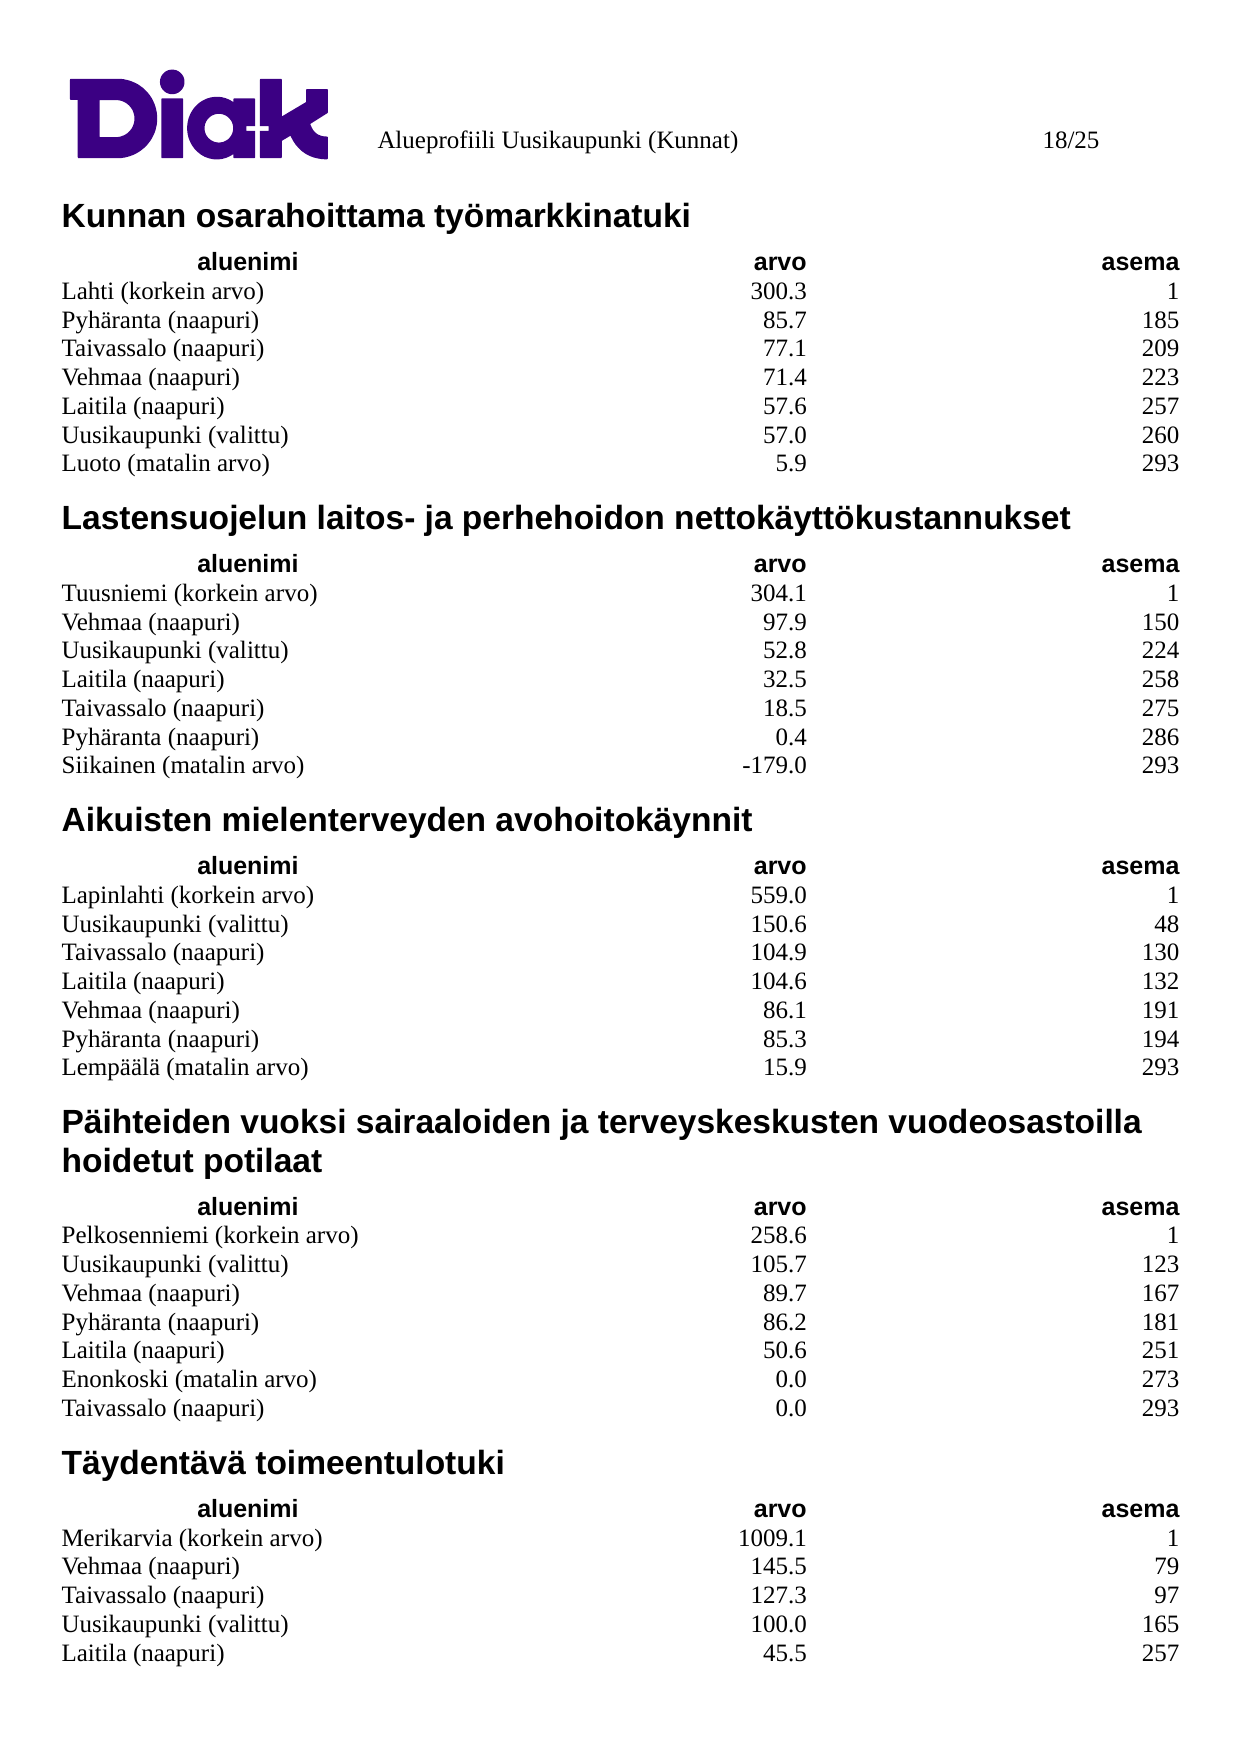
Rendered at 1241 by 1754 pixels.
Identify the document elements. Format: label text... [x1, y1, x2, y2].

table_cell 97 [806, 1580, 1179, 1609]
table_header aluenimi [61, 1494, 434, 1523]
table_cell Taivassalo (naapuri) [61, 334, 434, 362]
table_cell Pelkosenniemi (korkein arvo) [61, 1221, 434, 1249]
table_cell 145.5 [434, 1551, 806, 1580]
table_cell 273 [806, 1364, 1179, 1393]
table_cell 130 [806, 938, 1179, 966]
table_cell Pyhäranta (naapuri) [61, 305, 434, 333]
table_cell Laitila (naapuri) [61, 1638, 434, 1666]
table_cell 15.9 [434, 1053, 806, 1081]
table_cell Uusikaupunki (valittu) [61, 420, 434, 448]
subtitle Lastensuojelun laitos- ja perhehoidon nettokäyttökustannukset [61, 498, 1179, 537]
table_cell 167 [806, 1278, 1179, 1307]
table_cell Tuusniemi (korkein arvo) [61, 578, 434, 607]
table_header arvo [434, 851, 806, 880]
table_cell 77.1 [434, 334, 806, 362]
table_cell Enonkoski (matalin arvo) [61, 1364, 434, 1393]
table_header arvo [434, 549, 806, 578]
table_cell 105.7 [434, 1249, 806, 1278]
table_cell 132 [806, 966, 1179, 995]
table_cell 191 [806, 995, 1179, 1024]
table_cell 85.7 [434, 305, 806, 333]
table_cell 79 [806, 1551, 1179, 1580]
table_cell Vehmaa (naapuri) [61, 362, 434, 391]
subtitle Täydentävä toimeentulotuki [61, 1443, 1179, 1481]
table_cell 97.9 [434, 607, 806, 636]
table_cell 57.0 [434, 420, 806, 448]
table_cell 86.2 [434, 1307, 806, 1336]
table_cell Pyhäranta (naapuri) [61, 722, 434, 751]
table_cell 48 [806, 909, 1179, 937]
subtitle Päihteiden vuoksi sairaaloiden ja terveyskeskusten vuodeosastoilla hoidetut potilaat [61, 1102, 1179, 1179]
table_header aluenimi [61, 247, 434, 276]
table_cell 209 [806, 334, 1179, 362]
table_cell 257 [806, 1638, 1179, 1666]
table_cell 89.7 [434, 1278, 806, 1307]
table_cell 1 [806, 880, 1179, 909]
table_header arvo [434, 1494, 806, 1523]
table_cell 1 [806, 1221, 1179, 1249]
table_cell 293 [806, 449, 1179, 477]
table_cell Pyhäranta (naapuri) [61, 1024, 434, 1052]
table_cell 45.5 [434, 1638, 806, 1666]
table_cell 71.4 [434, 362, 806, 391]
table_cell Lempäälä (matalin arvo) [61, 1053, 434, 1081]
table_cell 100.0 [434, 1609, 806, 1638]
table_header aluenimi [61, 851, 434, 880]
table_cell 293 [806, 1393, 1179, 1422]
table_header asema [806, 851, 1179, 880]
table_cell Vehmaa (naapuri) [61, 1551, 434, 1580]
table_cell 85.3 [434, 1024, 806, 1052]
table_cell Taivassalo (naapuri) [61, 1580, 434, 1609]
table_cell 251 [806, 1336, 1179, 1364]
table_cell 304.1 [434, 578, 806, 607]
table_cell 1 [806, 276, 1179, 305]
table_cell 223 [806, 362, 1179, 391]
table_cell 57.6 [434, 391, 806, 420]
table_cell 123 [806, 1249, 1179, 1278]
table_header arvo [434, 1192, 806, 1221]
table_header asema [806, 1192, 1179, 1221]
table_cell Luoto (matalin arvo) [61, 449, 434, 477]
table_cell 1 [806, 1523, 1179, 1551]
table_cell 50.6 [434, 1336, 806, 1364]
table_cell Laitila (naapuri) [61, 664, 434, 693]
table_header arvo [434, 247, 806, 276]
table_cell 260 [806, 420, 1179, 448]
table_cell 257 [806, 391, 1179, 420]
table_cell 224 [806, 636, 1179, 664]
table_cell 86.1 [434, 995, 806, 1024]
table_cell Uusikaupunki (valittu) [61, 636, 434, 664]
table_cell 165 [806, 1609, 1179, 1638]
table_cell Vehmaa (naapuri) [61, 995, 434, 1024]
table_cell Taivassalo (naapuri) [61, 693, 434, 722]
table_cell 275 [806, 693, 1179, 722]
table_cell 300.3 [434, 276, 806, 305]
table_cell 32.5 [434, 664, 806, 693]
table_cell Laitila (naapuri) [61, 391, 434, 420]
table_cell 293 [806, 751, 1179, 779]
table_cell -179.0 [434, 751, 806, 779]
table_cell 0.0 [434, 1393, 806, 1422]
table_cell Pyhäranta (naapuri) [61, 1307, 434, 1336]
table_header asema [806, 549, 1179, 578]
table_cell Laitila (naapuri) [61, 1336, 434, 1364]
table_cell 0.0 [434, 1364, 806, 1393]
table_cell 181 [806, 1307, 1179, 1336]
table_cell Uusikaupunki (valittu) [61, 1249, 434, 1278]
table_cell 1009.1 [434, 1523, 806, 1551]
table_cell Taivassalo (naapuri) [61, 1393, 434, 1422]
table_cell 286 [806, 722, 1179, 751]
table_cell 194 [806, 1024, 1179, 1052]
table_cell 1 [806, 578, 1179, 607]
subtitle Kunnan osarahoittama työmarkkinatuki [61, 196, 1179, 235]
table_cell 150.6 [434, 909, 806, 937]
table_cell Lapinlahti (korkein arvo) [61, 880, 434, 909]
table_cell 293 [806, 1053, 1179, 1081]
table_cell Taivassalo (naapuri) [61, 938, 434, 966]
table_cell 258.6 [434, 1221, 806, 1249]
table_cell Uusikaupunki (valittu) [61, 1609, 434, 1638]
table_header asema [806, 1494, 1179, 1523]
table_cell Vehmaa (naapuri) [61, 1278, 434, 1307]
table_cell Lahti (korkein arvo) [61, 276, 434, 305]
table_header asema [806, 247, 1179, 276]
table_cell Merikarvia (korkein arvo) [61, 1523, 434, 1551]
table_cell 185 [806, 305, 1179, 333]
table_cell 18.5 [434, 693, 806, 722]
table_cell 104.9 [434, 938, 806, 966]
table_cell Laitila (naapuri) [61, 966, 434, 995]
table_header aluenimi [61, 549, 434, 578]
subtitle Aikuisten mielenterveyden avohoitokäynnit [61, 800, 1179, 839]
table_cell 5.9 [434, 449, 806, 477]
table_cell 258 [806, 664, 1179, 693]
table_cell Uusikaupunki (valittu) [61, 909, 434, 937]
table_cell 0.4 [434, 722, 806, 751]
table_cell 104.6 [434, 966, 806, 995]
table_cell 559.0 [434, 880, 806, 909]
table_header aluenimi [61, 1192, 434, 1221]
table_cell 127.3 [434, 1580, 806, 1609]
table_cell 52.8 [434, 636, 806, 664]
table_cell Siikainen (matalin arvo) [61, 751, 434, 779]
table_cell 150 [806, 607, 1179, 636]
table_cell Vehmaa (naapuri) [61, 607, 434, 636]
